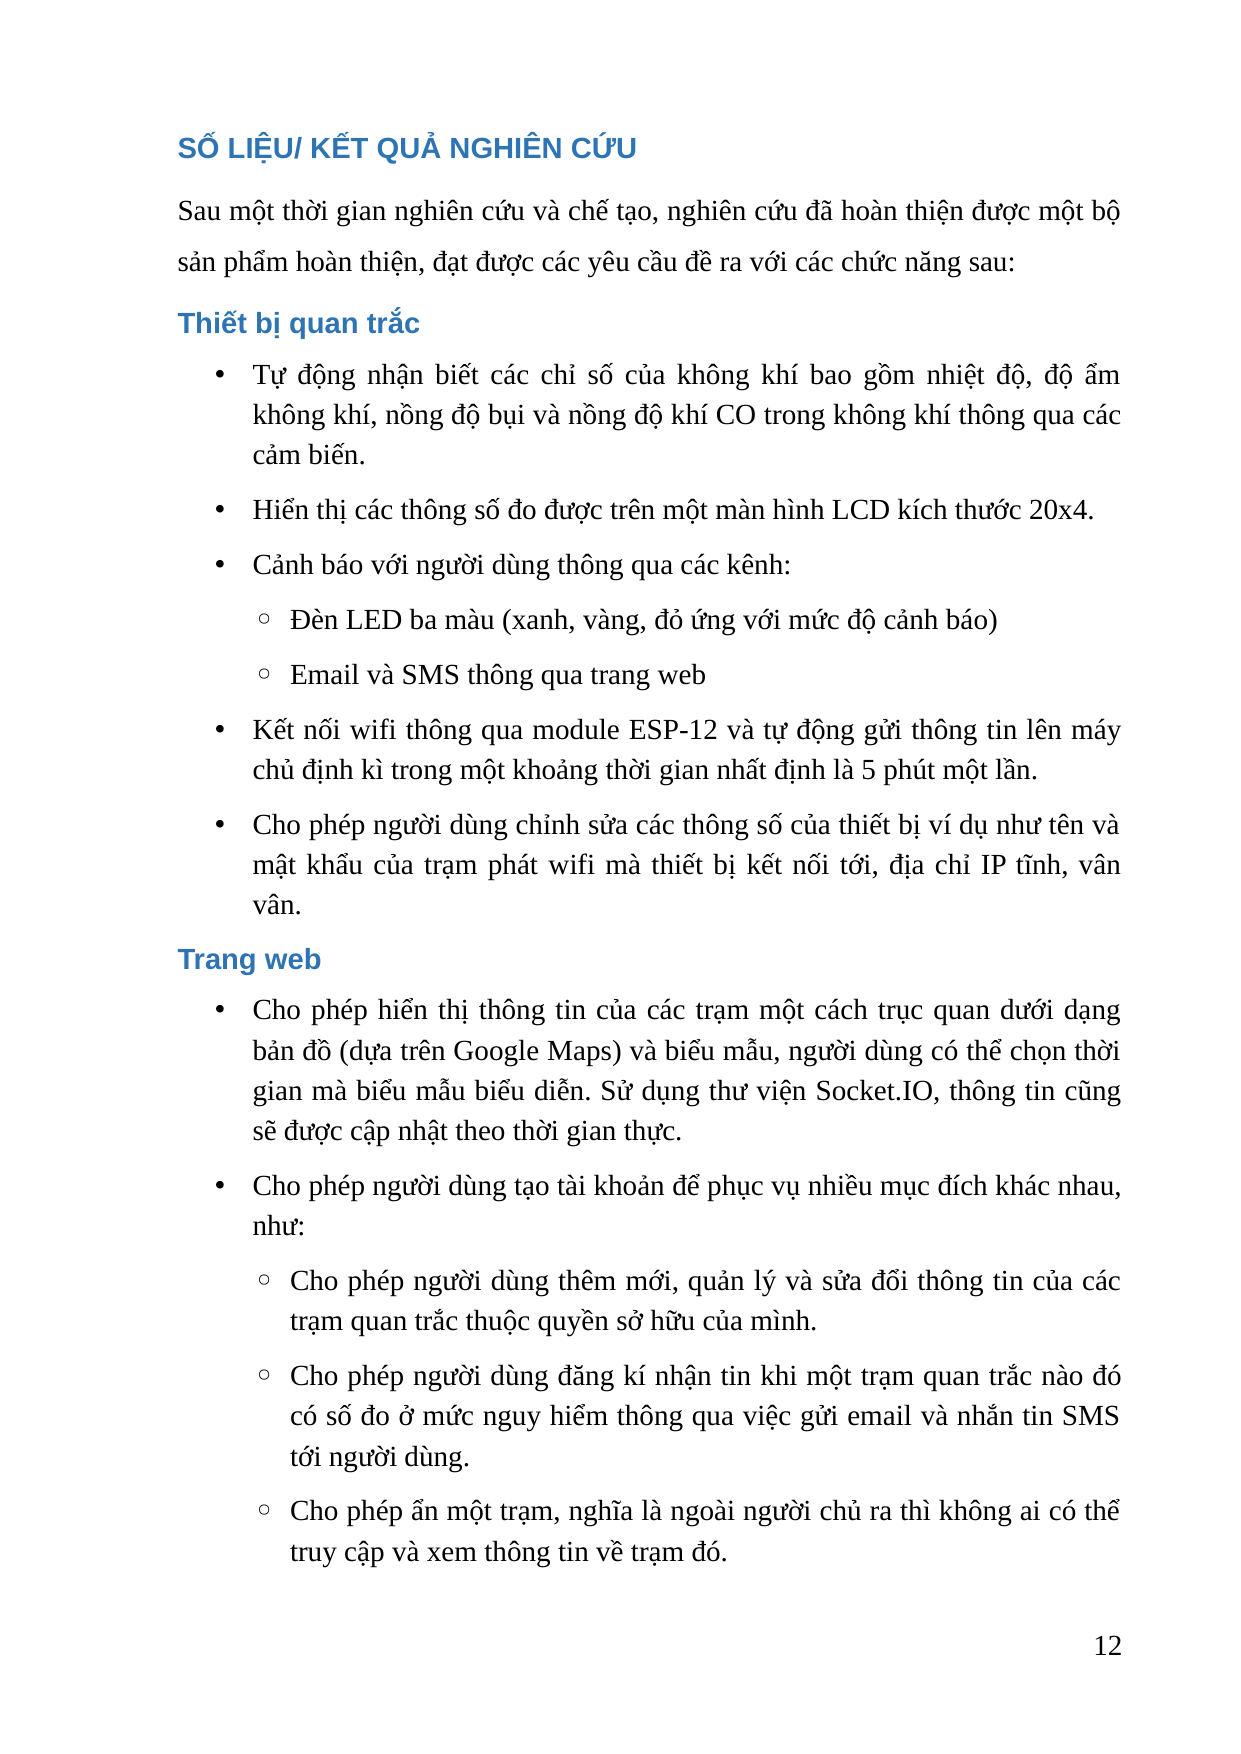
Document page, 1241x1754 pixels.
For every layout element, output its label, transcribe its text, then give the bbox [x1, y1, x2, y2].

list Cho phép hiển thị thông tin của các trạm một cách trục quan dưới dạng bản đồ (dựa trên Google Maps) và biểu mẫu, người dùng có thể chọn thời gian mà biểu mẫu biểu diễn. Sử dụng thư viện Socket.IO, thông tin cũng sẽ được cập nhật theo thời gian thực. [215, 992, 1122, 1147]
list Kết nối wifi thông qua module ESP-12 và tự động gửi thông tin lên máy chủ định kì trong một khoảng thời gian nhất định là 5 phút một lần. [215, 712, 1122, 786]
list Email và SMS thông qua trang web [252, 657, 1122, 691]
list Tự động nhận biết các chỉ số của không khí bao gồm nhiệt độ, độ ẩm không khí, nồng độ bụi và nồng độ khí CO trong không khí thông qua các cảm biến. [215, 357, 1122, 471]
list Đèn LED ba màu (xanh, vàng, đỏ ứng với mức độ cảnh báo) [252, 602, 1122, 636]
list Cho phép người dùng đăng kí nhận tin khi một trạm quan trắc nào đó có số đo ở mức nguy hiểm thông qua việc gửi email và nhắn tin SMS tới người dùng. [252, 1358, 1122, 1472]
subtitle Thiết bị quan trắc [177, 307, 1122, 340]
list Cho phép ẩn một trạm, nghĩa là ngoài người chủ ra thì không ai có thể truy cập và xem thông tin về trạm đó. [252, 1493, 1122, 1567]
list Cho phép người dùng tạo tài khoản để phục vụ nhiều mục đích khác nhau, như: [215, 1168, 1122, 1242]
text Sau một thời gian nghiên cứu và chế tạo, nghiên cứu đã hoàn thiện được một bộ sản phẩm hoàn thiện, đạt được các yêu cầu đề ra với các chức năng sau: [177, 193, 1122, 277]
subtitle SỐ LIỆU/ KẾT QUẢ NGHIÊN CỨU [177, 131, 1122, 164]
list Cho phép người dùng chỉnh sửa các thông số của thiết bị ví dụ như tên và mật khẩu của trạm phát wifi mà thiết bị kết nối tới, địa chỉ IP tĩnh, vân vân. [215, 807, 1122, 921]
list Cảnh báo với người dùng thông qua các kênh: [215, 547, 1122, 581]
list Cho phép người dùng thêm mới, quản lý và sửa đổi thông tin của các trạm quan trắc thuộc quyền sở hữu của mình. [252, 1263, 1122, 1337]
subtitle Trang web [177, 942, 1122, 976]
list Hiển thị các thông số đo được trên một màn hình LCD kích thước 20x4. [215, 492, 1122, 526]
